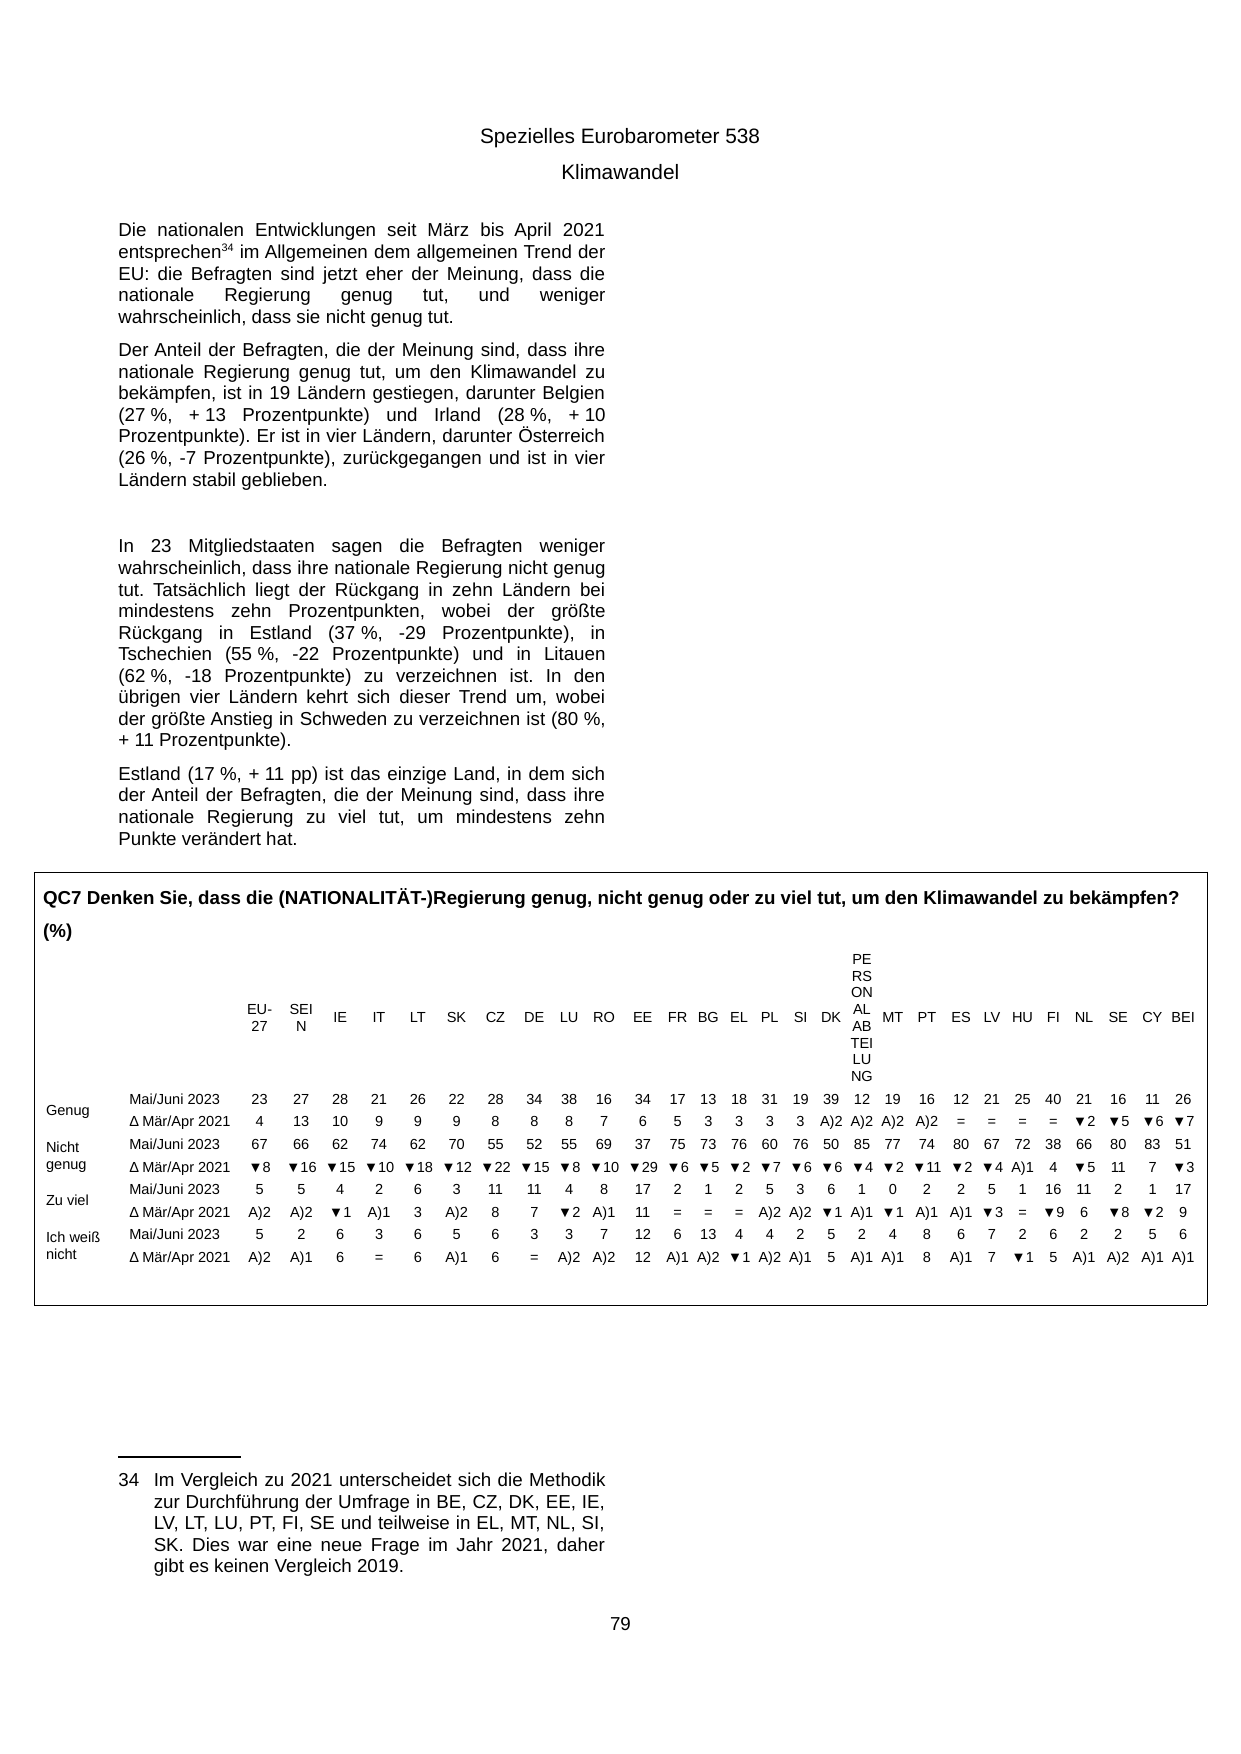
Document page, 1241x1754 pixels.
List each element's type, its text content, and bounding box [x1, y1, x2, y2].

table_cell 7 [515, 1201, 553, 1223]
table_cell 6 [1168, 1223, 1198, 1246]
table_header LT [398, 948, 437, 1087]
table_header DE [515, 948, 553, 1087]
table_cell 3 [724, 1110, 754, 1133]
table_cell 3 [515, 1223, 553, 1246]
table_cell ▼6 [816, 1155, 846, 1178]
table_cell 66 [1069, 1133, 1099, 1155]
table_cell 50 [816, 1133, 846, 1155]
table_cell 11 [623, 1201, 662, 1223]
table_cell 34 [623, 1088, 662, 1110]
table_cell 26 [398, 1088, 437, 1110]
table_cell ▼1 [816, 1201, 846, 1223]
table_cell A)2 [816, 1110, 846, 1133]
table_cell 12 [623, 1246, 662, 1268]
table_header SEIN [282, 948, 320, 1087]
table_cell ▼8 [1099, 1201, 1137, 1223]
table_cell 5 [1137, 1223, 1168, 1246]
table_cell 9 [398, 1110, 437, 1133]
table_cell A)2 [785, 1201, 816, 1223]
table_header BEI [1168, 948, 1198, 1087]
table_cell 4 [754, 1223, 785, 1246]
table_cell A)1 [662, 1246, 693, 1268]
table_cell 76 [724, 1133, 754, 1155]
table_cell ▼12 [437, 1155, 476, 1178]
table_cell 19 [785, 1088, 816, 1110]
table_cell Ich weiß nicht [43, 1223, 126, 1268]
table_cell Mai/Juni 2023 [126, 1178, 237, 1201]
table_cell ▼7 [754, 1155, 785, 1178]
table_header SK [437, 948, 476, 1087]
table_cell 13 [282, 1110, 320, 1133]
table_header ES [946, 948, 976, 1087]
table_cell 6 [623, 1110, 662, 1133]
table_cell A)2 [282, 1201, 320, 1223]
table_cell 25 [1007, 1088, 1038, 1110]
table_cell 62 [320, 1133, 359, 1155]
table_cell 67 [237, 1133, 282, 1155]
table_cell 69 [584, 1133, 623, 1155]
table_cell ▼6 [785, 1155, 816, 1178]
table_cell 75 [662, 1133, 693, 1155]
table_cell 6 [476, 1246, 515, 1268]
table_cell ▼29 [623, 1155, 662, 1178]
table_cell 5 [754, 1178, 785, 1201]
table_cell 6 [662, 1223, 693, 1246]
table_cell ▼10 [584, 1155, 623, 1178]
text Der Anteil der Befragten, die der Meinung sind, dass ihre nationale Regierung genug tut, um den Klimawandel zu bekämpfen, ist in 19 Ländern gestiegen, darunter Belgien (27 %, + 13 Prozentpunkte) und Irland (28 %, + 10 Prozentpunkte). Er ist in vier Ländern, darunter Österreich (26 %, -7 Prozentpunkte), zurückgegangen und ist in vier Ländern stabil geblieben. [118, 339, 605, 490]
table_cell 62 [398, 1133, 437, 1155]
table_cell ▼15 [515, 1155, 553, 1178]
table_cell 66 [282, 1133, 320, 1155]
table_cell ▼3 [976, 1201, 1007, 1223]
table_cell 6 [946, 1223, 976, 1246]
table_cell A)2 [877, 1110, 908, 1133]
table_cell 7 [1137, 1155, 1168, 1178]
table_header [43, 948, 126, 1087]
table_cell ▼5 [1069, 1155, 1099, 1178]
table_cell 5 [816, 1223, 846, 1246]
table_cell 11 [1069, 1178, 1099, 1201]
table_cell 6 [1038, 1223, 1068, 1246]
table_cell Δ Mär/Apr 2021 [126, 1246, 237, 1268]
table_cell = [724, 1201, 754, 1223]
table_cell 2 [1099, 1223, 1137, 1246]
table_cell 21 [976, 1088, 1007, 1110]
table_cell 60 [754, 1133, 785, 1155]
table_cell 22 [437, 1088, 476, 1110]
table_cell ▼2 [946, 1155, 976, 1178]
table_cell 6 [320, 1223, 359, 1246]
table_cell ▼8 [554, 1155, 584, 1178]
table_cell 2 [908, 1178, 946, 1201]
table_cell 8 [908, 1246, 946, 1268]
table_header RO [584, 948, 623, 1087]
table_cell 8 [515, 1110, 553, 1133]
table_cell Genug [43, 1088, 126, 1133]
table_header FI [1038, 948, 1068, 1087]
table_cell = [1007, 1110, 1038, 1133]
table_cell 6 [398, 1246, 437, 1268]
table_cell A)1 [1069, 1246, 1099, 1268]
table_cell A)2 [437, 1201, 476, 1223]
table_cell ▼1 [724, 1246, 754, 1268]
table_cell Mai/Juni 2023 [126, 1223, 237, 1246]
text In 23 Mitgliedstaaten sagen die Befragten weniger wahrscheinlich, dass ihre nationale Regierung nicht genug tut. Tatsächlich liegt der Rückgang in zehn Ländern bei mindestens zehn Prozentpunkten, wobei der größte Rückgang in Estland (37 %, -29 Prozentpunkte), in Tschechien (55 %, -22 Prozentpunkte) und in Litauen (62 %, -18 Prozentpunkte) zu verzeichnen ist. In den übrigen vier Ländern kehrt sich dieser Trend um, wobei der größte Anstieg in Schweden zu verzeichnen ist (80 %, + 11 Prozentpunkte). [118, 535, 605, 751]
table_cell 21 [1069, 1088, 1099, 1110]
table_header LU [554, 948, 584, 1087]
text (%) [43, 920, 1198, 942]
table_cell A)2 [584, 1246, 623, 1268]
table_header PT [908, 948, 946, 1087]
table_cell Mai/Juni 2023 [126, 1133, 237, 1155]
table_cell 67 [976, 1133, 1007, 1155]
table_cell 3 [398, 1201, 437, 1223]
text Die nationalen Entwicklungen seit März bis April 2021 entsprechen im Allgemeinen dem allgemeinen Trend der EU: die Befragten sind jetzt eher der Meinung, dass die nationale Regierung genug tut, und weniger wahrscheinlich, dass sie nicht genug tut. [118, 219, 605, 327]
table_cell 16 [908, 1088, 946, 1110]
table_cell 70 [437, 1133, 476, 1155]
table_cell 4 [877, 1223, 908, 1246]
table_header NL [1069, 948, 1099, 1087]
table_cell ▼8 [237, 1155, 282, 1178]
table_cell 2 [1069, 1223, 1099, 1246]
table_cell 6 [398, 1178, 437, 1201]
table_cell ▼2 [724, 1155, 754, 1178]
table_header EL [724, 948, 754, 1087]
table_cell Nicht genug [43, 1133, 126, 1178]
table_header [126, 948, 237, 1087]
table_cell ▼5 [693, 1155, 723, 1178]
table_cell = [1038, 1110, 1068, 1133]
table_cell A)1 [437, 1246, 476, 1268]
table_header SE [1099, 948, 1137, 1087]
text Im Vergleich zu 2021 unterscheidet sich die Methodik zur Durchführung der Umfrage in BE, CZ, DK, EE, IE, LV, LT, LU, PT, FI, SE und teilweise in EL, MT, NL, SI, SK. Dies war eine neue Frage im Jahr 2021, daher gibt es keinen Vergleich 2019. [118, 1469, 605, 1577]
table_cell 5 [816, 1246, 846, 1268]
table_cell A)2 [908, 1110, 946, 1133]
table_cell 4 [320, 1178, 359, 1201]
table_cell 17 [1168, 1178, 1198, 1201]
table_cell ▼2 [1137, 1201, 1168, 1223]
table_cell 6 [398, 1223, 437, 1246]
table_cell 4 [554, 1178, 584, 1201]
table_cell A)1 [877, 1246, 908, 1268]
table_cell 16 [1099, 1088, 1137, 1110]
table_cell 52 [515, 1133, 553, 1155]
table_cell Δ Mär/Apr 2021 [126, 1201, 237, 1223]
table_cell 8 [554, 1110, 584, 1133]
table_cell 8 [476, 1201, 515, 1223]
table_cell ▼1 [1007, 1246, 1038, 1268]
table_cell 11 [515, 1178, 553, 1201]
table_cell 7 [976, 1246, 1007, 1268]
table_cell 6 [1069, 1201, 1099, 1223]
text QC7 Denken Sie, dass die (NATIONALITÄT-)Regierung genug, nicht genug oder zu viel tut, um den Klimawandel zu bekämpfen? [43, 887, 1198, 908]
table_cell 12 [623, 1223, 662, 1246]
table_cell 9 [437, 1110, 476, 1133]
table_cell = [946, 1110, 976, 1133]
table_cell A)1 [846, 1201, 877, 1223]
table_cell 5 [437, 1223, 476, 1246]
text Estland (17 %, + 11 pp) ist das einzige Land, in dem sich der Anteil der Befragten, die der Meinung sind, dass ihre nationale Regierung zu viel tut, um mindestens zehn Punkte verändert hat. [118, 763, 605, 849]
table_cell 3 [359, 1223, 398, 1246]
table_cell 5 [1038, 1246, 1068, 1268]
table_header CZ [476, 948, 515, 1087]
table_cell A)1 [846, 1246, 877, 1268]
table_cell 37 [623, 1133, 662, 1155]
table_cell = [1007, 1201, 1038, 1223]
table_cell A)2 [846, 1110, 877, 1133]
table_cell ▼4 [976, 1155, 1007, 1178]
table_cell ▼2 [554, 1201, 584, 1223]
table_cell 28 [320, 1088, 359, 1110]
table_cell A)1 [1007, 1155, 1038, 1178]
table_cell 4 [1038, 1155, 1068, 1178]
table_cell ▼3 [1168, 1155, 1198, 1178]
table_cell 4 [237, 1110, 282, 1133]
table_cell 73 [693, 1133, 723, 1155]
table_cell ▼2 [1069, 1110, 1099, 1133]
table_cell 16 [584, 1088, 623, 1110]
table_cell Mai/Juni 2023 [126, 1088, 237, 1110]
table_cell 10 [320, 1110, 359, 1133]
table_cell 3 [754, 1110, 785, 1133]
table_cell 18 [724, 1088, 754, 1110]
table_cell Δ Mär/Apr 2021 [126, 1155, 237, 1178]
table_header CY [1137, 948, 1168, 1087]
table_header EE [623, 948, 662, 1087]
table_cell Δ Mär/Apr 2021 [126, 1110, 237, 1133]
table_cell 80 [1099, 1133, 1137, 1155]
table_cell ▼6 [1137, 1110, 1168, 1133]
table_header LV [976, 948, 1007, 1087]
table_cell 3 [554, 1223, 584, 1246]
table_cell 19 [877, 1088, 908, 1110]
table_cell A)2 [237, 1246, 282, 1268]
table_cell = [359, 1246, 398, 1268]
table_cell ▼6 [662, 1155, 693, 1178]
table_cell 3 [437, 1178, 476, 1201]
table_cell 2 [1007, 1223, 1038, 1246]
table_cell 28 [476, 1088, 515, 1110]
table_cell 31 [754, 1088, 785, 1110]
table_cell 9 [1168, 1201, 1198, 1223]
table_cell 3 [785, 1110, 816, 1133]
table_header PL [754, 948, 785, 1087]
table_cell A)2 [754, 1246, 785, 1268]
table_cell 74 [908, 1133, 946, 1155]
table_cell ▼7 [1168, 1110, 1198, 1133]
table_cell 38 [1038, 1133, 1068, 1155]
table_cell 26 [1168, 1088, 1198, 1110]
table_cell A)1 [359, 1201, 398, 1223]
table_cell 27 [282, 1088, 320, 1110]
table_cell ▼10 [359, 1155, 398, 1178]
table_cell 6 [816, 1178, 846, 1201]
table_cell 72 [1007, 1133, 1038, 1155]
table_cell A)1 [785, 1246, 816, 1268]
table_cell 1 [1137, 1178, 1168, 1201]
table_cell A)2 [1099, 1246, 1137, 1268]
table_cell A)1 [1168, 1246, 1198, 1268]
table_cell A)1 [946, 1201, 976, 1223]
table_cell 17 [623, 1178, 662, 1201]
table_cell 6 [476, 1223, 515, 1246]
table_cell 11 [1099, 1155, 1137, 1178]
table_header PERSONALABTEILUNG [846, 948, 877, 1087]
table_cell 2 [282, 1223, 320, 1246]
table_cell A)2 [693, 1246, 723, 1268]
table_cell 7 [584, 1110, 623, 1133]
table_cell 2 [946, 1178, 976, 1201]
table_cell 17 [662, 1088, 693, 1110]
table_cell 7 [976, 1223, 1007, 1246]
table_cell 6 [320, 1246, 359, 1268]
table_cell A)2 [554, 1246, 584, 1268]
table_cell 2 [785, 1223, 816, 1246]
table_cell 1 [846, 1178, 877, 1201]
table_cell ▼18 [398, 1155, 437, 1178]
table_cell 2 [359, 1178, 398, 1201]
table_cell A)2 [754, 1201, 785, 1223]
table_cell ▼4 [846, 1155, 877, 1178]
table_cell ▼9 [1038, 1201, 1068, 1223]
table_cell 40 [1038, 1088, 1068, 1110]
table_cell 5 [976, 1178, 1007, 1201]
table_cell 8 [908, 1223, 946, 1246]
table_cell 12 [846, 1088, 877, 1110]
table_cell 23 [237, 1088, 282, 1110]
table_cell 3 [785, 1178, 816, 1201]
table_cell 74 [359, 1133, 398, 1155]
table_cell A)1 [1137, 1246, 1168, 1268]
table_cell 11 [476, 1178, 515, 1201]
table_cell A)1 [584, 1201, 623, 1223]
table_cell = [693, 1201, 723, 1223]
table_cell 80 [946, 1133, 976, 1155]
table_cell 1 [693, 1178, 723, 1201]
table_cell A)2 [237, 1201, 282, 1223]
table_cell 85 [846, 1133, 877, 1155]
table_cell ▼11 [908, 1155, 946, 1178]
table_cell 12 [946, 1088, 976, 1110]
table_cell 5 [282, 1178, 320, 1201]
table_cell 2 [1099, 1178, 1137, 1201]
table_cell ▼1 [320, 1201, 359, 1223]
table_header HU [1007, 948, 1038, 1087]
table_cell ▼16 [282, 1155, 320, 1178]
table_cell 4 [724, 1223, 754, 1246]
table_cell 3 [693, 1110, 723, 1133]
table_cell 34 [515, 1088, 553, 1110]
table_cell 2 [662, 1178, 693, 1201]
table_cell 55 [476, 1133, 515, 1155]
table_cell 5 [237, 1223, 282, 1246]
table_cell A)1 [282, 1246, 320, 1268]
table_cell 11 [1137, 1088, 1168, 1110]
table_cell Zu viel [43, 1178, 126, 1223]
table_cell 5 [237, 1178, 282, 1201]
table_cell 8 [476, 1110, 515, 1133]
table_cell ▼22 [476, 1155, 515, 1178]
table_cell 9 [359, 1110, 398, 1133]
table_cell = [515, 1246, 553, 1268]
table_header MT [877, 948, 908, 1087]
table_cell A)1 [908, 1201, 946, 1223]
table_cell ▼1 [877, 1201, 908, 1223]
table_cell 8 [584, 1178, 623, 1201]
table_cell 2 [846, 1223, 877, 1246]
table_cell ▼15 [320, 1155, 359, 1178]
table_cell 2 [724, 1178, 754, 1201]
table_cell = [976, 1110, 1007, 1133]
table_cell 21 [359, 1088, 398, 1110]
table_cell A)1 [946, 1246, 976, 1268]
table_header SI [785, 948, 816, 1087]
table_cell 0 [877, 1178, 908, 1201]
table_header BG [693, 948, 723, 1087]
table_cell 16 [1038, 1178, 1068, 1201]
table_cell ▼5 [1099, 1110, 1137, 1133]
table_cell ▼2 [877, 1155, 908, 1178]
table_cell 51 [1168, 1133, 1198, 1155]
table_header EU-27 [237, 948, 282, 1087]
table_cell 55 [554, 1133, 584, 1155]
table_cell 13 [693, 1223, 723, 1246]
table_cell 83 [1137, 1133, 1168, 1155]
table_cell 77 [877, 1133, 908, 1155]
table_cell 38 [554, 1088, 584, 1110]
table_cell 39 [816, 1088, 846, 1110]
table_header IE [320, 948, 359, 1087]
table_cell 1 [1007, 1178, 1038, 1201]
table_cell 76 [785, 1133, 816, 1155]
table_cell 5 [662, 1110, 693, 1133]
table_cell = [662, 1201, 693, 1223]
table_header IT [359, 948, 398, 1087]
table_header DK [816, 948, 846, 1087]
table_cell 7 [584, 1223, 623, 1246]
table_cell 13 [693, 1088, 723, 1110]
table_header FR [662, 948, 693, 1087]
